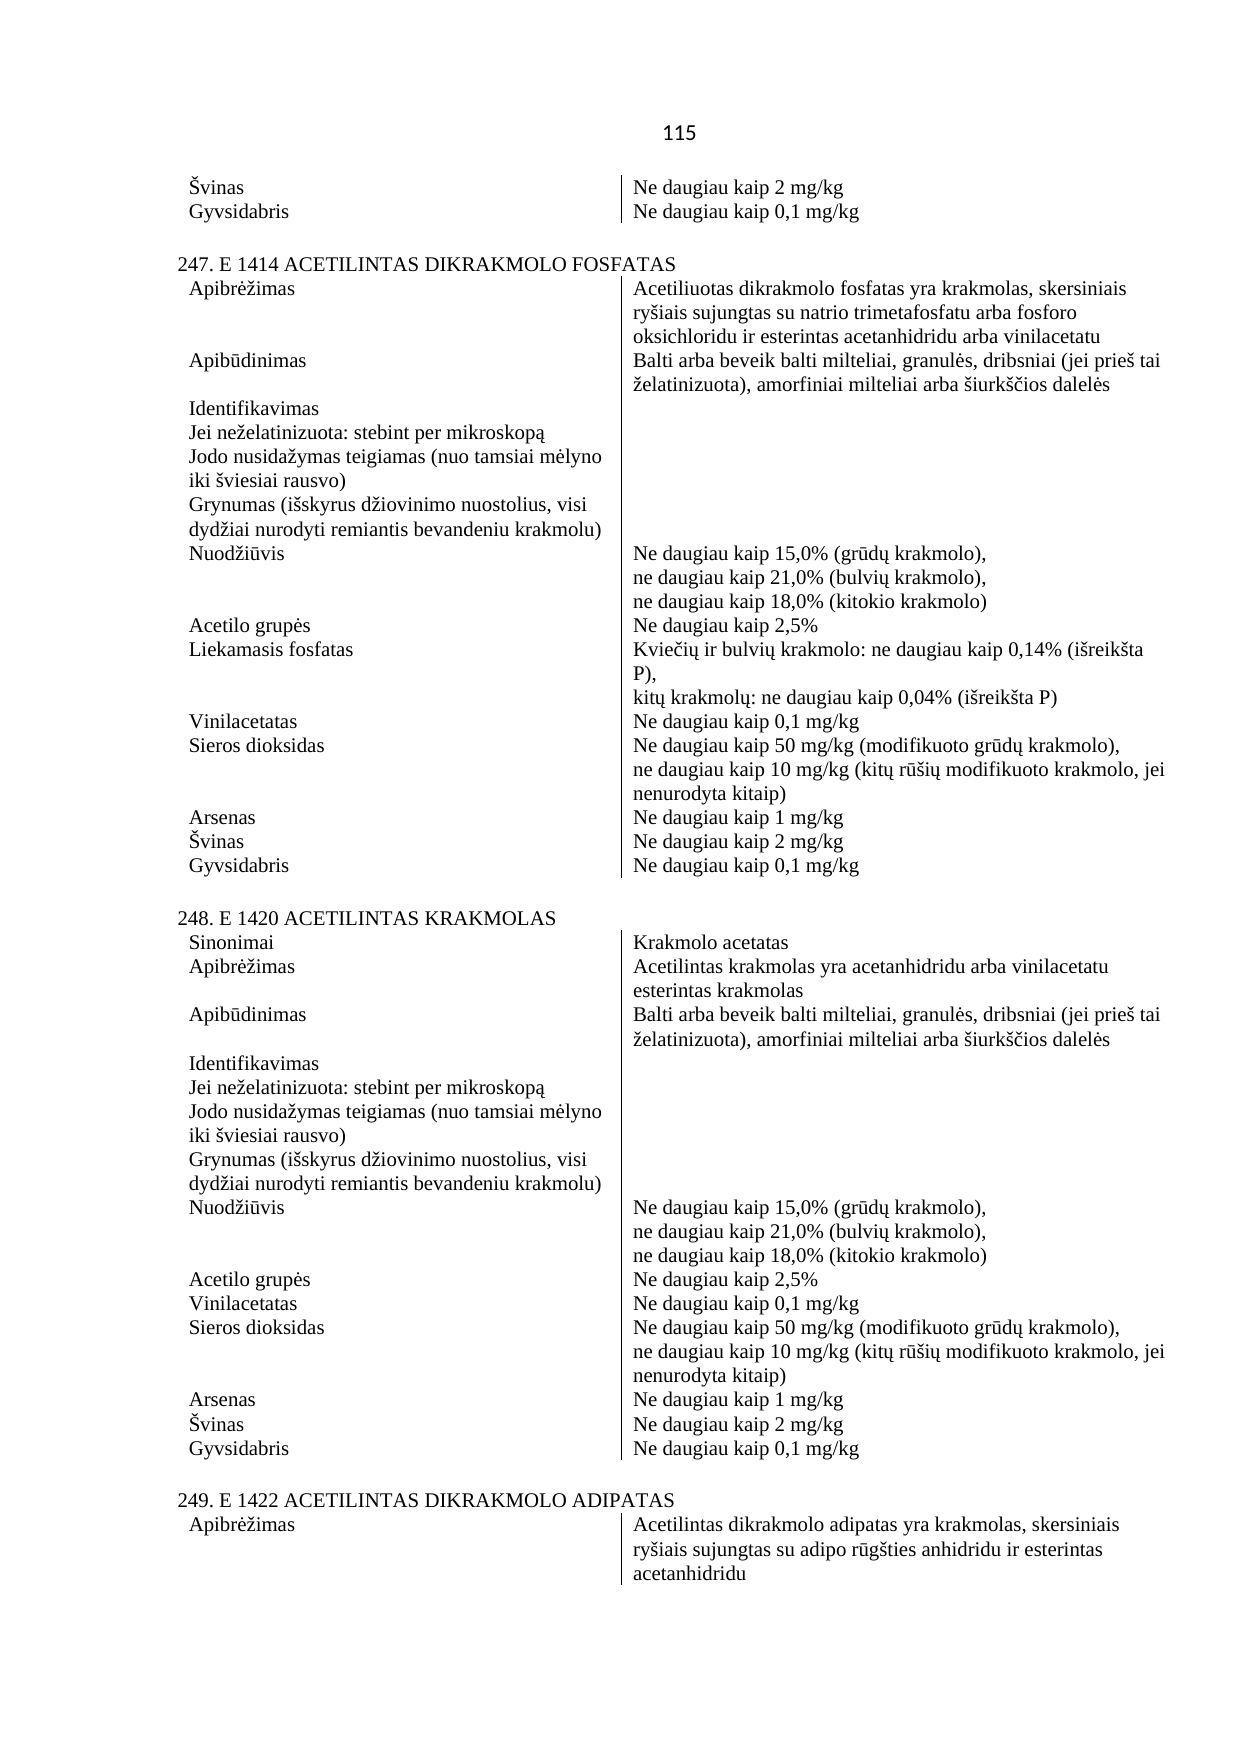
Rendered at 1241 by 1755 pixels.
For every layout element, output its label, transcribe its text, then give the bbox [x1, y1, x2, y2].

table_cell [622, 396, 1181, 420]
table_cell Ne daugiau kaip 1 mg/kg [622, 1388, 1181, 1411]
table_cell Švinas [177, 1411, 621, 1436]
text 249. E 1422 ACETILINTAS DIKRAKMOLO ADIPATAS [177, 1488, 1181, 1512]
text 248. E 1420 ACETILINTAS KRAKMOLAS [177, 906, 1181, 930]
table_cell Ne daugiau kaip 0,1 mg/kg [622, 853, 1181, 877]
table_header Sinonimai [177, 930, 621, 954]
table_cell Ne daugiau kaip 0,1 mg/kg [622, 1436, 1181, 1459]
table_cell Apibūdinimas [177, 1003, 621, 1051]
table_cell Jodo nusidažymas teigiamas (nuo tamsiai mėlyno iki šviesiai rausvo) [177, 1099, 621, 1147]
table_cell Gyvsidabris [177, 853, 621, 877]
table_cell Ne daugiau kaip 0,1 mg/kg [622, 709, 1181, 733]
table_cell Nuodžiūvis [177, 541, 621, 613]
table_cell Acetilo grupės [177, 1267, 621, 1291]
table_cell [622, 1099, 1181, 1147]
table_cell Acetilintas krakmolas yra acetanhidridu arba vinilacetatu esterintas krakmolas [622, 954, 1181, 1002]
table_cell Gyvsidabris [177, 199, 621, 223]
table_cell Ne daugiau kaip 50 mg/kg (modifikuoto grūdų krakmolo), ne daugiau kaip 10 mg/kg (kitų rūšių modifikuoto krakmolo, jei nenurodyta kitaip) [622, 1315, 1181, 1387]
table_header Acetilintas dikrakmolo adipatas yra krakmolas, skersiniais ryšiais sujungtas su adipo rūgšties anhidridu ir esterintas acetanhidridu [622, 1513, 1181, 1584]
table_cell Ne daugiau kaip 0,1 mg/kg [622, 1291, 1181, 1315]
text 247. E 1414 ACETILINTAS DIKRAKMOLO FOSFATAS [177, 252, 1181, 276]
table_cell Apibūdinimas [177, 348, 621, 396]
table_cell Jodo nusidažymas teigiamas (nuo tamsiai mėlyno iki šviesiai rausvo) [177, 444, 621, 492]
table_cell Ne daugiau kaip 2 mg/kg [622, 175, 1181, 199]
table_cell Ne daugiau kaip 2,5% [622, 1267, 1181, 1291]
table_cell Arsenas [177, 805, 621, 829]
table_cell [622, 493, 1181, 541]
table_cell [622, 1147, 1181, 1195]
table_cell Ne daugiau kaip 2 mg/kg [622, 1411, 1181, 1436]
table_cell [622, 1051, 1181, 1074]
table_header Acetiliuotas dikrakmolo fosfatas yra krakmolas, skersiniais ryšiais sujungtas su natrio trimetafosfatu arba fosforo oksichloridu ir esterintas acetanhidridu arba vinilacetatu [622, 276, 1181, 348]
table_cell Gyvsidabris [177, 1436, 621, 1459]
table_cell Ne daugiau kaip 2,5% [622, 613, 1181, 637]
table_cell Sieros dioksidas [177, 1315, 621, 1387]
table_cell [622, 1075, 1181, 1099]
table_cell Vinilacetatas [177, 1291, 621, 1315]
table_cell Identifikavimas [177, 396, 621, 420]
table_cell Arsenas [177, 1388, 621, 1411]
table_cell Acetilo grupės [177, 613, 621, 637]
table_cell Apibrėžimas [177, 954, 621, 1002]
table_cell Grynumas (išskyrus džiovinimo nuostolius, visi dydžiai nurodyti remiantis bevandeniu krakmolu) [177, 493, 621, 541]
table_cell Nuodžiūvis [177, 1195, 621, 1267]
table_cell [622, 420, 1181, 444]
table_header Krakmolo acetatas [622, 930, 1181, 954]
table_cell Balti arba beveik balti milteliai, granulės, dribsniai (jei prieš tai želatinizuota), amorfiniai milteliai arba šiurkščios dalelės [622, 348, 1181, 396]
table_cell Jei neželatinizuota: stebint per mikroskopą [177, 1075, 621, 1099]
table_cell Ne daugiau kaip 15,0% (grūdų krakmolo), ne daugiau kaip 21,0% (bulvių krakmolo), ne daugiau kaip 18,0% (kitokio krakmolo) [622, 1195, 1181, 1267]
table_cell Liekamasis fosfatas [177, 637, 621, 709]
table_cell Sieros dioksidas [177, 733, 621, 805]
table_header Apibrėžimas [177, 276, 621, 348]
table_cell Ne daugiau kaip 15,0% (grūdų krakmolo), ne daugiau kaip 21,0% (bulvių krakmolo), ne daugiau kaip 18,0% (kitokio krakmolo) [622, 541, 1181, 613]
table_cell Ne daugiau kaip 2 mg/kg [622, 829, 1181, 853]
table_cell [622, 444, 1181, 492]
table_cell Švinas [177, 829, 621, 853]
table_cell Ne daugiau kaip 1 mg/kg [622, 805, 1181, 829]
table_cell Švinas [177, 175, 621, 199]
table_cell Vinilacetatas [177, 709, 621, 733]
table_cell Jei neželatinizuota: stebint per mikroskopą [177, 420, 621, 444]
table_cell Balti arba beveik balti milteliai, granulės, dribsniai (jei prieš tai želatinizuota), amorfiniai milteliai arba šiurkščios dalelės [622, 1003, 1181, 1051]
table_cell Kviečių ir bulvių krakmolo: ne daugiau kaip 0,14% (išreikšta P), kitų krakmolų: ne daugiau kaip 0,04% (išreikšta P) [622, 637, 1181, 709]
table_cell Ne daugiau kaip 50 mg/kg (modifikuoto grūdų krakmolo), ne daugiau kaip 10 mg/kg (kitų rūšių modifikuoto krakmolo, jei nenurodyta kitaip) [622, 733, 1181, 805]
table_cell Ne daugiau kaip 0,1 mg/kg [622, 199, 1181, 223]
table_header Apibrėžimas [177, 1513, 621, 1584]
table_cell Identifikavimas [177, 1051, 621, 1074]
table_cell Grynumas (išskyrus džiovinimo nuostolius, visi dydžiai nurodyti remiantis bevandeniu krakmolu) [177, 1147, 621, 1195]
